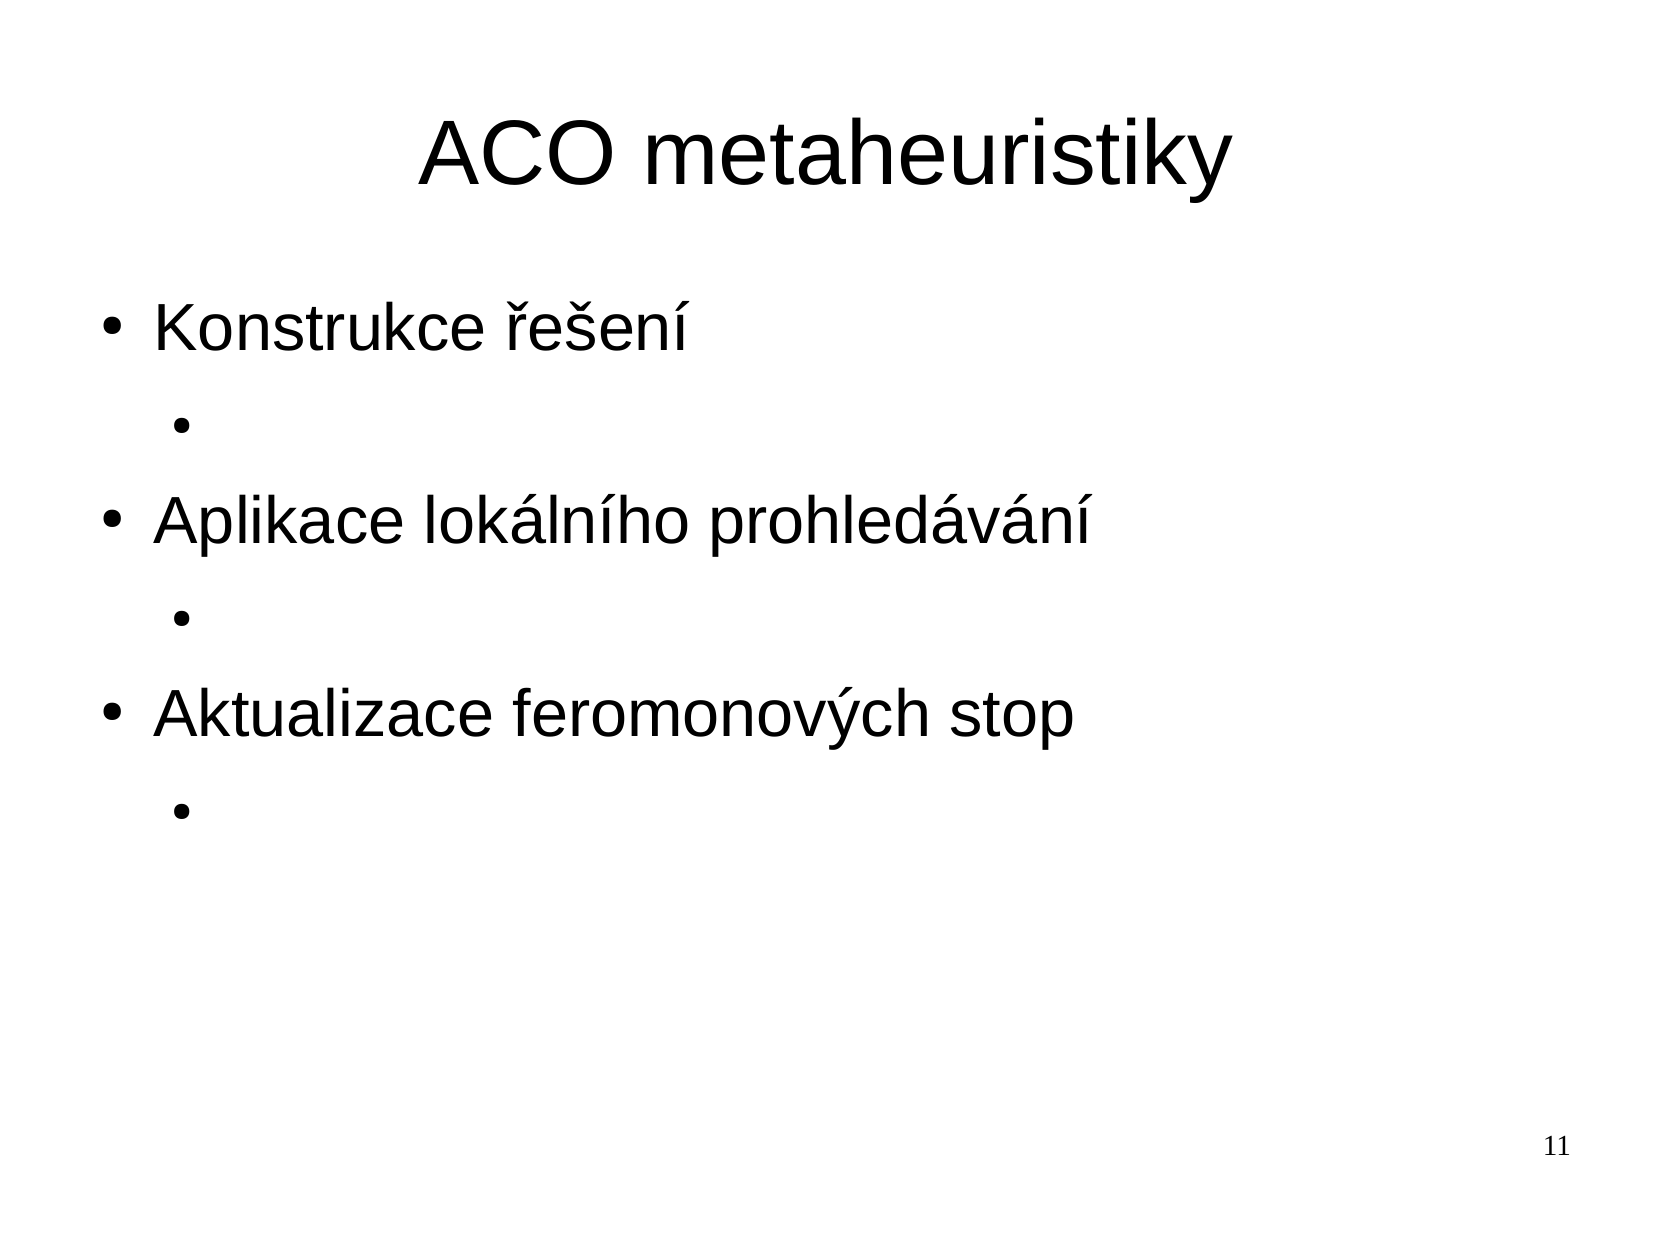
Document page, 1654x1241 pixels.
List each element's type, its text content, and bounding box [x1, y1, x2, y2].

list Konstrukce řešení Aplikace lokálního prohledávání Aktualizace feromonových stop [82, 290, 1571, 1109]
title ACO metaheuristiky [82, 49, 1571, 257]
